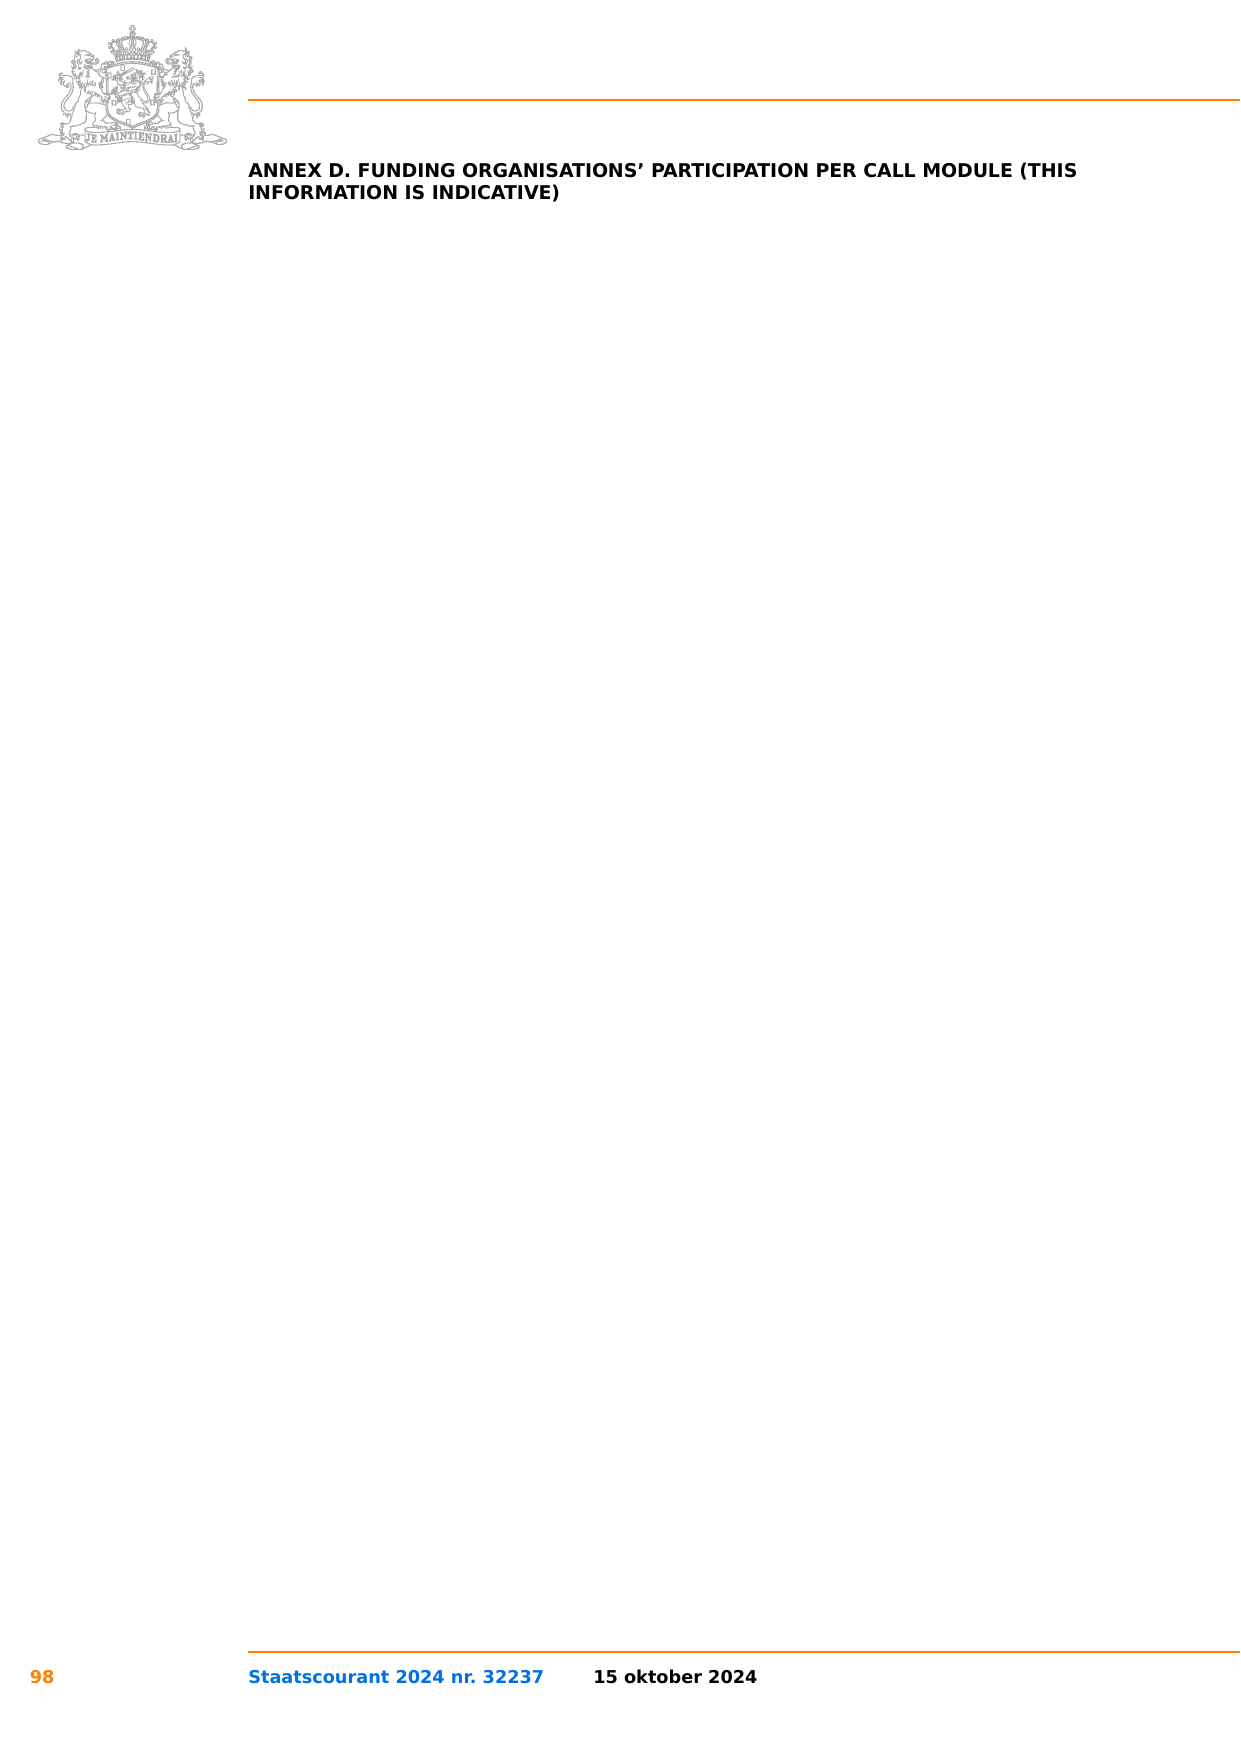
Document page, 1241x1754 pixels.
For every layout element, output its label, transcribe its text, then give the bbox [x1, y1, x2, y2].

picture [38, 25, 227, 150]
subtitle ANNEX D. FUNDING ORGANISATIONS’ PARTICIPATION PER CALL MODULE (THIS INFORMATION IS INDICATIVE) [248, 160, 1163, 204]
